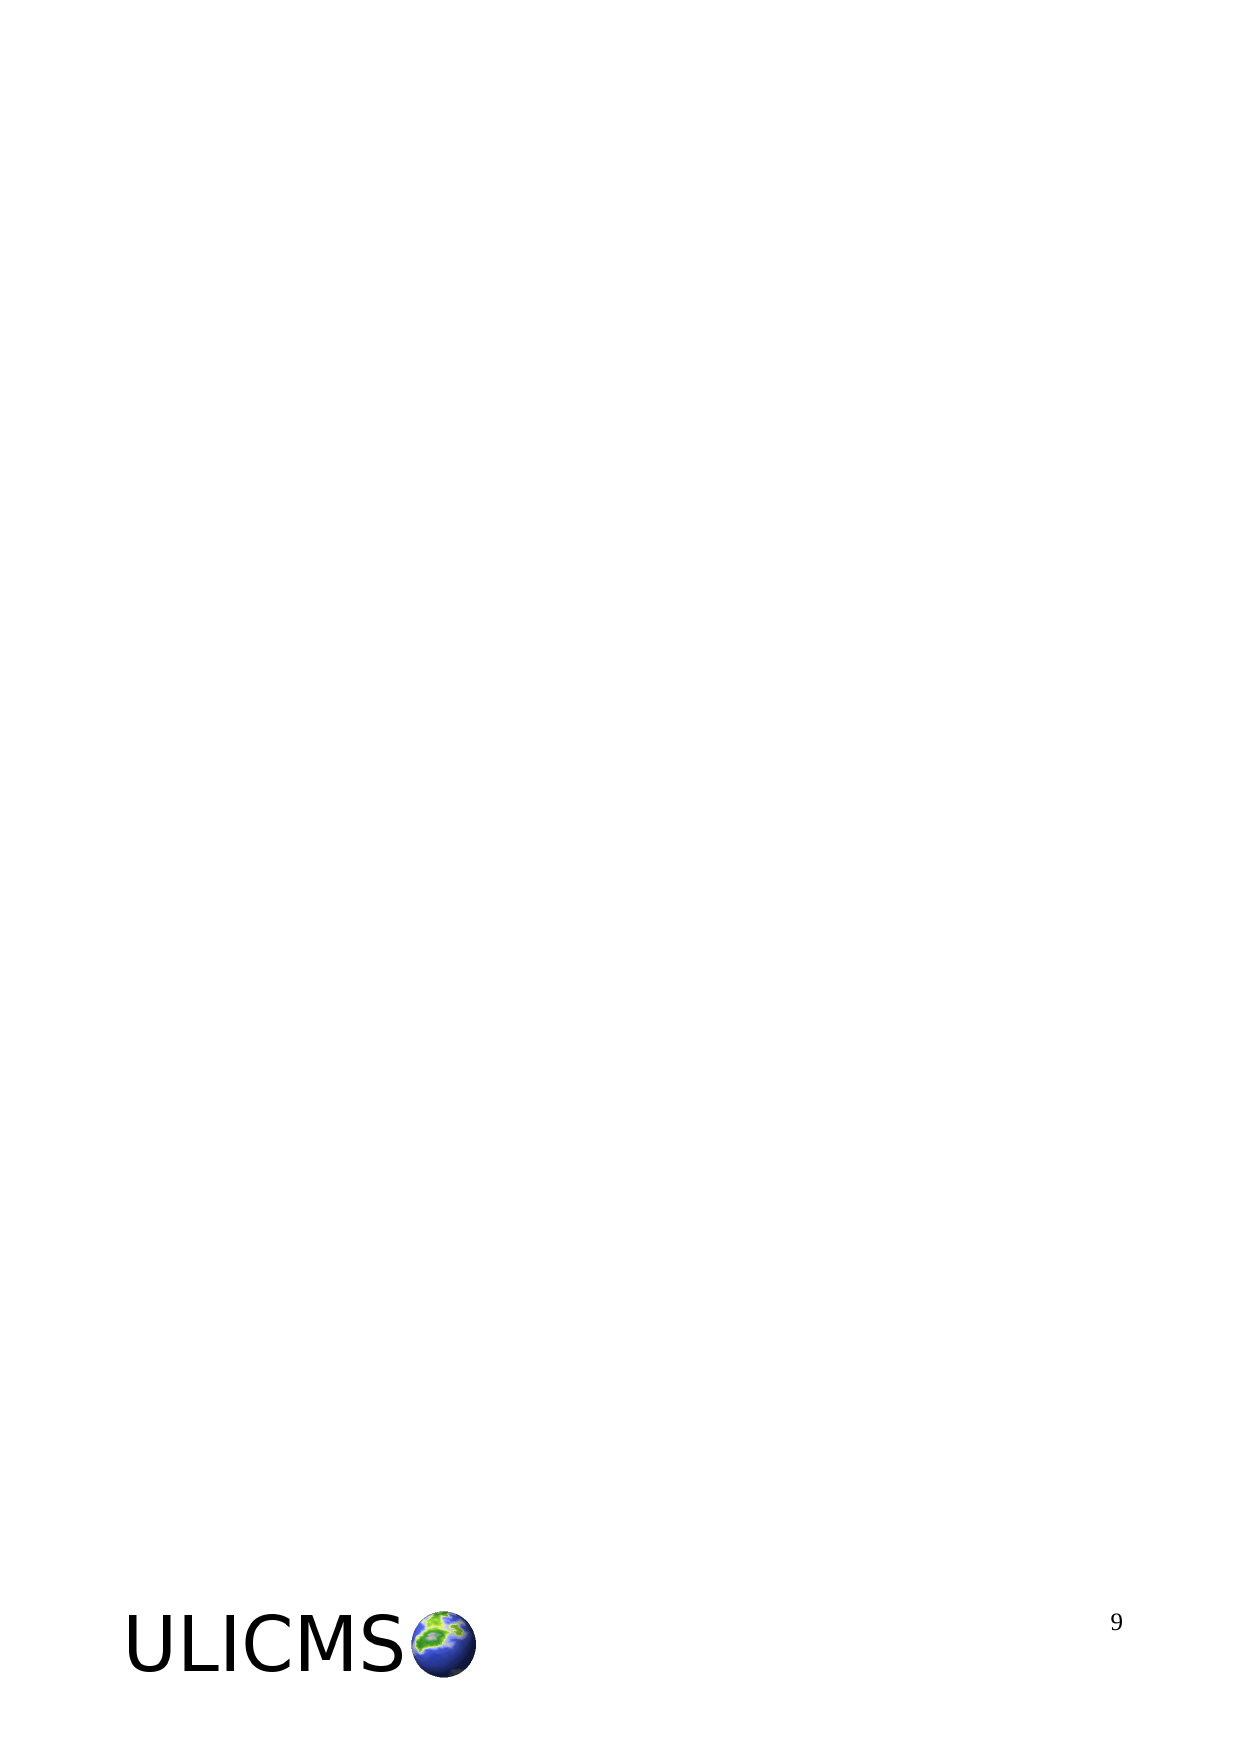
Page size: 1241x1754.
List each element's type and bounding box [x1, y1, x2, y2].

picture [118, 1607, 479, 1681]
